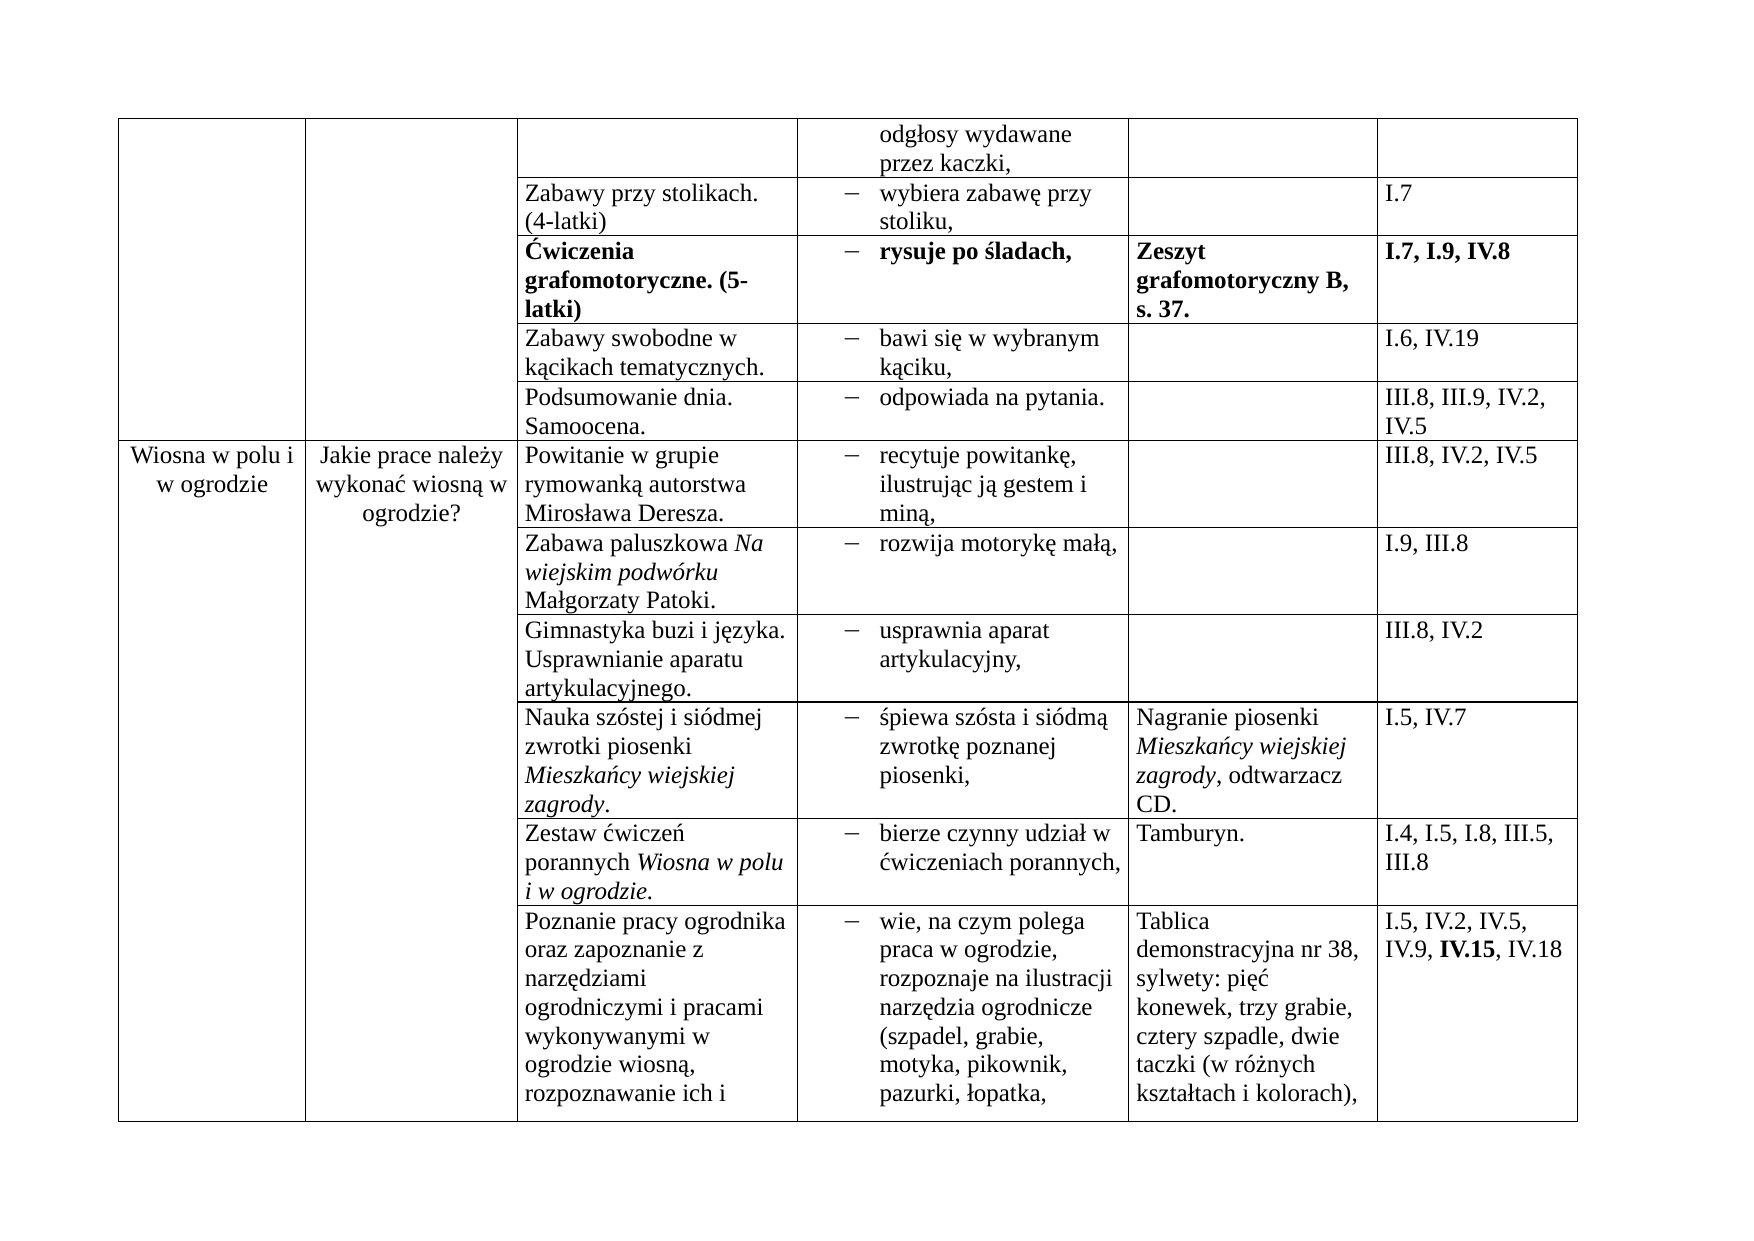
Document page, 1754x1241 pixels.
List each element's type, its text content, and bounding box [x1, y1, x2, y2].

table_cell I.5, IV.2, IV.5, IV.9, IV.15, IV.18 [1378, 906, 1577, 1121]
table_cell Wiosna w polu i w ogrodzie [119, 441, 305, 1121]
table_cell odgłosy wydawane przez kaczki, [798, 119, 1128, 177]
table_cell wie, na czym polega praca w ogrodzie, rozpoznaje na ilustracji narzędzia ogrodnicze (szpadel, grabie, motyka, pikownik, pazurki, łopatka, [798, 906, 1128, 1121]
table_cell Zestaw ćwiczeń porannych Wiosna w polu i w ogrodzie. [518, 819, 797, 905]
table_cell [1129, 324, 1377, 381]
table_cell Ćwiczenia grafomotoryczne. (5-latki) [518, 236, 797, 322]
table_cell Powitanie w grupie rymowanką autorstwa Mirosława Deresza. [518, 441, 797, 527]
table_cell Nagranie piosenki Mieszkańcy wiejskiej zagrody, odtwarzacz CD. [1129, 703, 1377, 817]
table_cell odpowiada na pytania. [798, 382, 1128, 439]
table_cell Poznanie pracy ogrodnika oraz zapoznanie z narzędziami ogrodniczymi i pracami wykonywanymi w ogrodzie wiosną, rozpoznawanie ich i [518, 906, 797, 1121]
table_cell rysuje po śladach, [798, 236, 1128, 322]
table_cell [1378, 119, 1577, 177]
table_cell [1129, 615, 1377, 701]
table_cell [518, 119, 797, 177]
table_cell Jakie prace należy wykonać wiosną w ogrodzie? [306, 441, 517, 1121]
table_cell [1129, 382, 1377, 439]
table_cell usprawnia aparat artykulacyjny, [798, 615, 1128, 701]
table_cell Zeszyt grafomotoryczny B, s. 37. [1129, 236, 1377, 322]
table_cell Tamburyn. [1129, 819, 1377, 905]
table_cell rozwija motorykę małą, [798, 528, 1128, 614]
table_cell [1129, 119, 1377, 177]
table_cell Zabawy przy stolikach. (4-latki) [518, 178, 797, 235]
table_cell [1129, 441, 1377, 527]
table_cell Nauka szóstej i siódmej zwrotki piosenki Mieszkańcy wiejskiej zagrody. [518, 703, 797, 817]
table_cell I.7 [1378, 178, 1577, 235]
table_cell I.7, I.9, IV.8 [1378, 236, 1577, 322]
table_cell [1129, 528, 1377, 614]
table_cell Podsumowanie dnia. Samoocena. [518, 382, 797, 439]
table_cell Tablica demonstracyjna nr 38, sylwety: pięć konewek, trzy grabie, cztery szpadle, dwie taczki (w różnych kształtach i kolorach), [1129, 906, 1377, 1121]
table_cell wybiera zabawę przy stoliku, [798, 178, 1128, 235]
table_cell Zabawa paluszkowa Na wiejskim podwórku Małgorzaty Patoki. [518, 528, 797, 614]
table_cell I.5, IV.7 [1378, 703, 1577, 817]
table_cell recytuje powitankę, ilustrując ją gestem i miną, [798, 441, 1128, 527]
table_cell bierze czynny udział w ćwiczeniach porannych, [798, 819, 1128, 905]
table_cell III.8, IV.2 [1378, 615, 1577, 701]
table_cell bawi się w wybranym kąciku, [798, 324, 1128, 381]
table_cell Zabawy swobodne w kącikach tematycznych. [518, 324, 797, 381]
table_cell III.8, IV.2, IV.5 [1378, 441, 1577, 527]
table_cell III.8, III.9, IV.2, IV.5 [1378, 382, 1577, 439]
table_cell I.4, I.5, I.8, III.5, III.8 [1378, 819, 1577, 905]
table_cell I.6, IV.19 [1378, 324, 1577, 381]
table_cell I.9, III.8 [1378, 528, 1577, 614]
table_cell [1129, 178, 1377, 235]
table_cell śpiewa szósta i siódmą zwrotkę poznanej piosenki, [798, 703, 1128, 817]
table_cell Gimnastyka buzi i języka. Usprawnianie aparatu artykulacyjnego. [518, 615, 797, 701]
